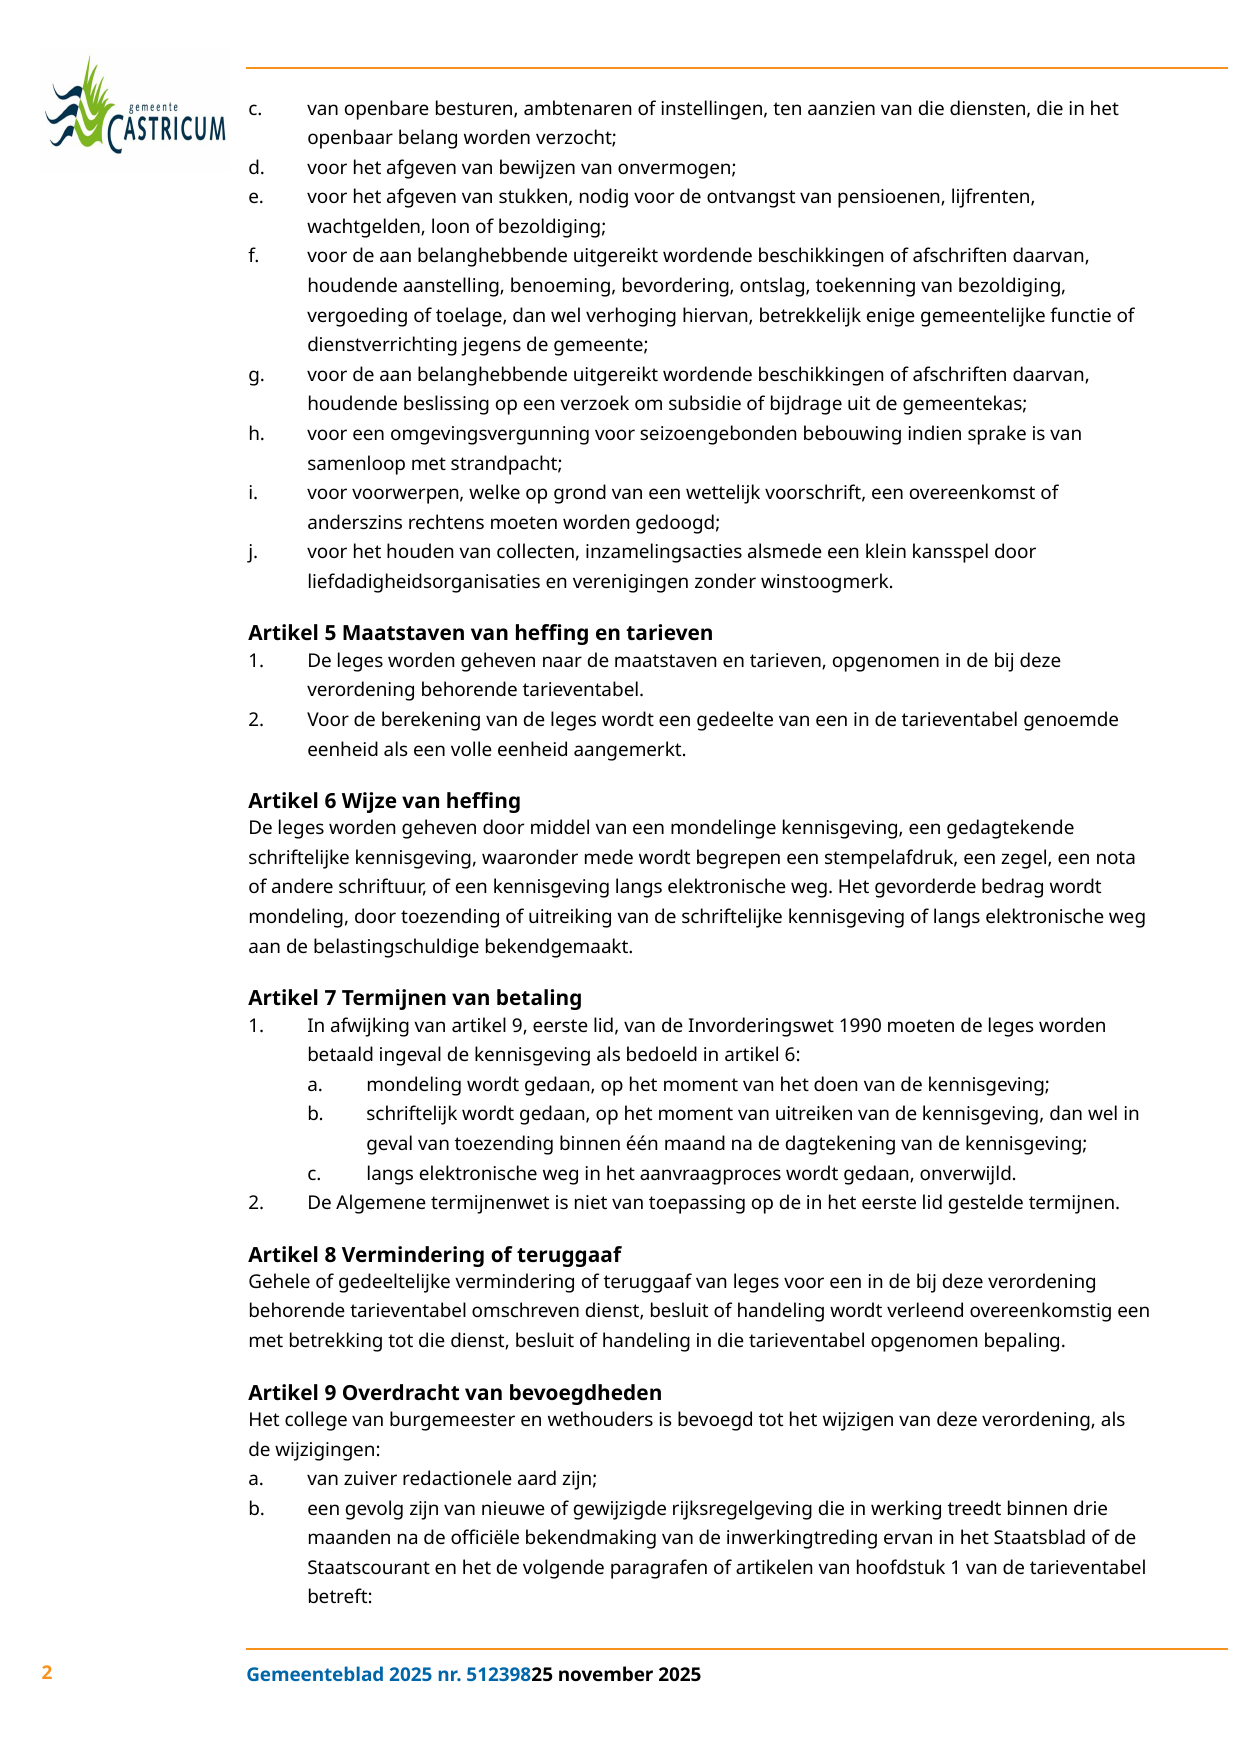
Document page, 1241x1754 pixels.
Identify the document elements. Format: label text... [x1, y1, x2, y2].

list voor het afgeven van stukken, nodig voor de ontvangst van pensioenen, lijfrenten, wachtgelden, loon of bezoldiging; [248, 183, 1152, 239]
list van zuiver redactionele aard zijn; [248, 1465, 1152, 1491]
list De Algemene termijnenwet is niet van toepassing op de in het eerste lid gestelde termijnen. [248, 1189, 1152, 1215]
list een gevolg zijn van nieuwe of gewijzigde rijksregelgeving die in werking treedt binnen drie maanden na de officiële bekendmaking van de inwerkingtreding ervan in het Staatsblad of de Staatscourant en het de volgende paragrafen of artikelen van hoofdstuk 1 van de tarieventabel betreft: [248, 1495, 1152, 1609]
list voor de aan belanghebbende uitgereikt wordende beschikkingen of afschriften daarvan, houdende aanstelling, benoeming, bevordering, ontslag, toekenning van bezoldiging, vergoeding of toelage, dan wel verhoging hiervan, betrekkelijk enige gemeentelijke functie of dienstverrichting jegens de gemeente; [248, 243, 1152, 357]
list van openbare besturen, ambtenaren of instellingen, ten aanzien van die diensten, die in het openbaar belang worden verzocht; [248, 95, 1152, 150]
list De leges worden geheven naar de maatstaven en tarieven, opgenomen in de bij deze verordening behorende tarieventabel. [248, 647, 1152, 702]
list schriftelijk wordt gedaan, op het moment van uitreiken van de kennisgeving, dan wel in geval van toezending binnen één maand na de dagtekening van de kennisgeving; [307, 1101, 1152, 1156]
list voor voorwerpen, welke op grond van een wettelijk voorschrift, een overeenkomst of anderszins rechtens moeten worden gedoogd; [248, 479, 1152, 535]
text Artikel 5 Maatstaven van heffing en tarieven [248, 618, 1152, 647]
text Het college van burgemeester en wethouders is bevoegd tot het wijzigen van deze verordening, als de wijzigingen: [248, 1406, 1152, 1461]
text Artikel 6 Wijze van heffing [248, 786, 1152, 814]
text Artikel 8 Vermindering of teruggaaf [248, 1240, 1152, 1268]
list voor het afgeven van bewijzen van onvermogen; [248, 154, 1152, 180]
list Voor de berekening van de leges wordt een gedeelte van een in de tarieventabel genoemde eenheid als een volle eenheid aangemerkt. [248, 706, 1152, 761]
text De leges worden geheven door middel van een mondelinge kennisgeving, een gedagtekende schriftelijke kennisgeving, waaronder mede wordt begrepen een stempelafdruk, een zegel, een nota of andere schriftuur, of een kennisgeving langs elektronische weg. Het gevorderde bedrag wordt mondeling, door toezending of uitreiking van de schriftelijke kennisgeving of langs elektronische weg aan de belastingschuldige bekendgemaakt. [248, 814, 1152, 959]
text Artikel 7 Termijnen van betaling [248, 983, 1152, 1012]
list voor het houden van collecten, inzamelingsacties alsmede een klein kansspel door liefdadigheidsorganisaties en verenigingen zonder winstoogmerk. [248, 538, 1152, 594]
list In afwijking van artikel 9, eerste lid, van de Invorderingswet 1990 moeten de leges worden betaald ingeval de kennisgeving als bedoeld in artikel 6: [248, 1012, 1152, 1067]
list langs elektronische weg in het aanvraagproces wordt gedaan, onverwijld. [307, 1160, 1152, 1185]
text Gehele of gedeeltelijke vermindering of teruggaaf van leges voor een in de bij deze verordening behorende tarieventabel omschreven dienst, besluit of handeling wordt verleend overeenkomstig een met betrekking tot die dienst, besluit of handeling in die tarieventabel opgenomen bepaling. [248, 1268, 1152, 1353]
text Artikel 9 Overdracht van bevoegdheden [248, 1378, 1152, 1406]
list voor de aan belanghebbende uitgereikt wordende beschikkingen of afschriften daarvan, houdende beslissing op een verzoek om subsidie of bijdrage uit de gemeentekas; [248, 361, 1152, 416]
picture [41, 47, 231, 172]
list mondeling wordt gedaan, op het moment van het doen van de kennisgeving; [307, 1071, 1152, 1097]
list voor een omgevingsvergunning voor seizoengebonden bebouwing indien sprake is van samenloop met strandpacht; [248, 420, 1152, 476]
